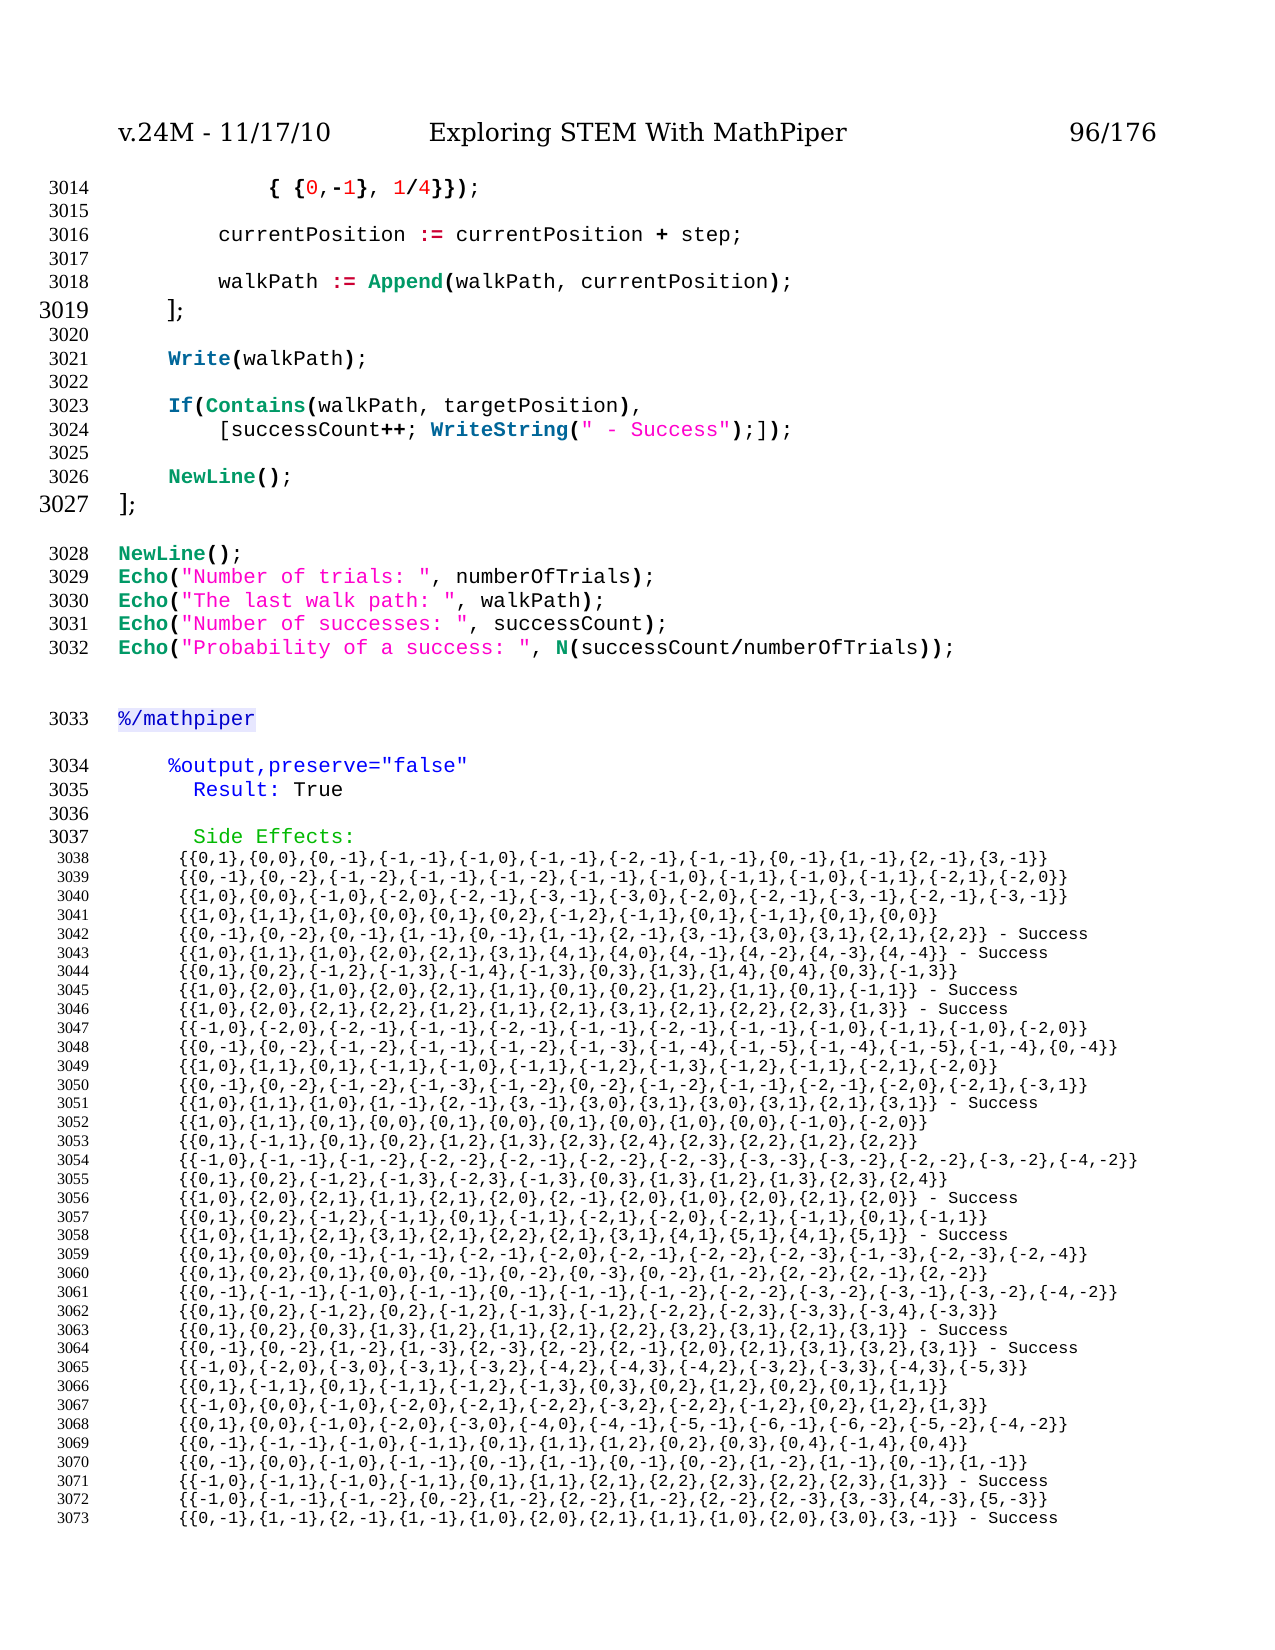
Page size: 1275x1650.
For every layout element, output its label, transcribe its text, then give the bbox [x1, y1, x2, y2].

text ]; [118, 490, 1157, 519]
text {{0,1},{-1,1},{0,1},{-1,1},{-1,2},{-1,3},{0,3},{0,2},{1,2},{0,2},{0,1},{1,1}} [118, 1378, 1157, 1397]
text Echo("Number of trials: ", numberOfTrials); [118, 566, 1157, 590]
text {{1,0},{1,1},{1,0},{1,-1},{2,-1},{3,-1},{3,0},{3,1},{3,0},{3,1},{2,1},{3,1}} - Success [118, 1095, 1157, 1114]
text {{0,-1},{0,-2},{-1,-2},{-1,-1},{-1,-2},{-1,-3},{-1,-4},{-1,-5},{-1,-4},{-1,-5},{-1,-4},{0,-4}} [118, 1038, 1157, 1057]
text Echo("Probability of a success: ", N(successCount/numberOfTrials)); [118, 637, 1157, 661]
text {{0,-1},{0,-2},{-1,-2},{-1,-3},{-1,-2},{0,-2},{-1,-2},{-1,-1},{-2,-1},{-2,0},{-2,1},{-3,1}} [118, 1076, 1157, 1095]
text {{1,0},{2,0},{2,1},{1,1},{2,1},{2,0},{2,-1},{2,0},{1,0},{2,0},{2,1},{2,0}} - Success [118, 1189, 1157, 1208]
text {{0,-1},{1,-1},{2,-1},{1,-1},{1,0},{2,0},{2,1},{1,1},{1,0},{2,0},{3,0},{3,-1}} - Success [118, 1510, 1157, 1529]
text Echo("Number of successes: ", successCount); [118, 613, 1157, 637]
text { {0,-1}, 1/4}}); [118, 177, 1157, 200]
text {{0,-1},{0,-2},{0,-1},{1,-1},{0,-1},{1,-1},{2,-1},{3,-1},{3,0},{3,1},{2,1},{2,2}} - Success [118, 925, 1157, 944]
text {{1,0},{1,1},{1,0},{2,0},{2,1},{3,1},{4,1},{4,0},{4,-1},{4,-2},{4,-3},{4,-4}} - Success [118, 944, 1157, 963]
text {{0,-1},{-1,-1},{-1,0},{-1,1},{0,1},{1,1},{1,2},{0,2},{0,3},{0,4},{-1,4},{0,4}} [118, 1434, 1157, 1453]
text %/mathpiper [118, 708, 1157, 732]
text Result: True [118, 779, 1157, 803]
text Write(walkPath); [118, 348, 1157, 371]
text Echo("The last walk path: ", walkPath); [118, 590, 1157, 613]
text {{0,1},{0,2},{-1,2},{-1,3},{-2,3},{-1,3},{0,3},{1,3},{1,2},{1,3},{2,3},{2,4}} [118, 1170, 1157, 1189]
text {{1,0},{1,1},{0,1},{-1,1},{-1,0},{-1,1},{-1,2},{-1,3},{-1,2},{-1,1},{-2,1},{-2,0}} [118, 1057, 1157, 1076]
text {{-1,0},{-1,-1},{-1,-2},{0,-2},{1,-2},{2,-2},{1,-2},{2,-2},{2,-3},{3,-3},{4,-3},{5,-3}} [118, 1491, 1157, 1510]
text {{-1,0},{-2,0},{-3,0},{-3,1},{-3,2},{-4,2},{-4,3},{-4,2},{-3,2},{-3,3},{-4,3},{-5,3}} [118, 1359, 1157, 1378]
text [successCount++; WriteString(" - Success");]); [118, 419, 1157, 442]
text %output,preserve="false" [118, 755, 1157, 779]
text {{0,1},{0,2},{-1,2},{0,2},{-1,2},{-1,3},{-1,2},{-2,2},{-2,3},{-3,3},{-3,4},{-3,3}} [118, 1302, 1157, 1321]
text {{-1,0},{-1,-1},{-1,-2},{-2,-2},{-2,-1},{-2,-2},{-2,-3},{-3,-3},{-3,-2},{-2,-2},{-3,-2},{-4,-2}} [118, 1152, 1157, 1170]
text {{0,-1},{0,0},{-1,0},{-1,-1},{0,-1},{1,-1},{0,-1},{0,-2},{1,-2},{1,-1},{0,-1},{1,-1}} [118, 1453, 1157, 1472]
text {{0,-1},{0,-2},{-1,-2},{-1,-1},{-1,-2},{-1,-1},{-1,0},{-1,1},{-1,0},{-1,1},{-2,1},{-2,0}} [118, 869, 1157, 888]
text {{-1,0},{-1,1},{-1,0},{-1,1},{0,1},{1,1},{2,1},{2,2},{2,3},{2,2},{2,3},{1,3}} - Success [118, 1472, 1157, 1491]
text {{0,1},{-1,1},{0,1},{0,2},{1,2},{1,3},{2,3},{2,4},{2,3},{2,2},{1,2},{2,2}} [118, 1133, 1157, 1152]
text {{1,0},{1,1},{2,1},{3,1},{2,1},{2,2},{2,1},{3,1},{4,1},{5,1},{4,1},{5,1}} - Success [118, 1227, 1157, 1246]
text NewLine(); [118, 542, 1157, 566]
text {{0,1},{0,0},{0,-1},{-1,-1},{-1,0},{-1,-1},{-2,-1},{-1,-1},{0,-1},{1,-1},{2,-1},{3,-1}} [118, 850, 1157, 869]
text {{1,0},{2,0},{2,1},{2,2},{1,2},{1,1},{2,1},{3,1},{2,1},{2,2},{2,3},{1,3}} - Success [118, 1001, 1157, 1019]
text {{0,1},{0,2},{-1,2},{-1,3},{-1,4},{-1,3},{0,3},{1,3},{1,4},{0,4},{0,3},{-1,3}} [118, 963, 1157, 982]
text {{0,1},{0,0},{-1,0},{-2,0},{-3,0},{-4,0},{-4,-1},{-5,-1},{-6,-1},{-6,-2},{-5,-2},{-4,-2}} [118, 1416, 1157, 1434]
text {{0,-1},{-1,-1},{-1,0},{-1,-1},{0,-1},{-1,-1},{-1,-2},{-2,-2},{-3,-2},{-3,-1},{-3,-2},{-4,-2}} [118, 1283, 1157, 1302]
text {{-1,0},{0,0},{-1,0},{-2,0},{-2,1},{-2,2},{-3,2},{-2,2},{-1,2},{0,2},{1,2},{1,3}} [118, 1397, 1157, 1416]
text {{1,0},{2,0},{1,0},{2,0},{2,1},{1,1},{0,1},{0,2},{1,2},{1,1},{0,1},{-1,1}} - Success [118, 982, 1157, 1001]
text currentPosition := currentPosition + step; [118, 224, 1157, 248]
text {{0,1},{0,2},{0,1},{0,0},{0,-1},{0,-2},{0,-3},{0,-2},{1,-2},{2,-2},{2,-1},{2,-2}} [118, 1265, 1157, 1283]
text {{1,0},{0,0},{-1,0},{-2,0},{-2,-1},{-3,-1},{-3,0},{-2,0},{-2,-1},{-3,-1},{-2,-1},{-3,-1}} [118, 888, 1157, 906]
text {{0,-1},{0,-2},{1,-2},{1,-3},{2,-3},{2,-2},{2,-1},{2,0},{2,1},{3,1},{3,2},{3,1}} - Success [118, 1340, 1157, 1359]
text {{1,0},{1,1},{0,1},{0,0},{0,1},{0,0},{0,1},{0,0},{1,0},{0,0},{-1,0},{-2,0}} [118, 1114, 1157, 1133]
text {{0,1},{0,2},{-1,2},{-1,1},{0,1},{-1,1},{-2,1},{-2,0},{-2,1},{-1,1},{0,1},{-1,1}} [118, 1208, 1157, 1227]
text {{1,0},{1,1},{1,0},{0,0},{0,1},{0,2},{-1,2},{-1,1},{0,1},{-1,1},{0,1},{0,0}} [118, 906, 1157, 925]
text Side Effects: [118, 826, 1157, 850]
text walkPath := Append(walkPath, currentPosition); [118, 271, 1157, 295]
text ]; [118, 295, 1157, 324]
text NewLine(); [118, 466, 1157, 490]
text {{0,1},{0,0},{0,-1},{-1,-1},{-2,-1},{-2,0},{-2,-1},{-2,-2},{-2,-3},{-1,-3},{-2,-3},{-2,-4}} [118, 1246, 1157, 1265]
text If(Contains(walkPath, targetPosition), [118, 395, 1157, 419]
text {{0,1},{0,2},{0,3},{1,3},{1,2},{1,1},{2,1},{2,2},{3,2},{3,1},{2,1},{3,1}} - Success [118, 1321, 1157, 1340]
text {{-1,0},{-2,0},{-2,-1},{-1,-1},{-2,-1},{-1,-1},{-2,-1},{-1,-1},{-1,0},{-1,1},{-1,0},{-2,0}} [118, 1019, 1157, 1038]
